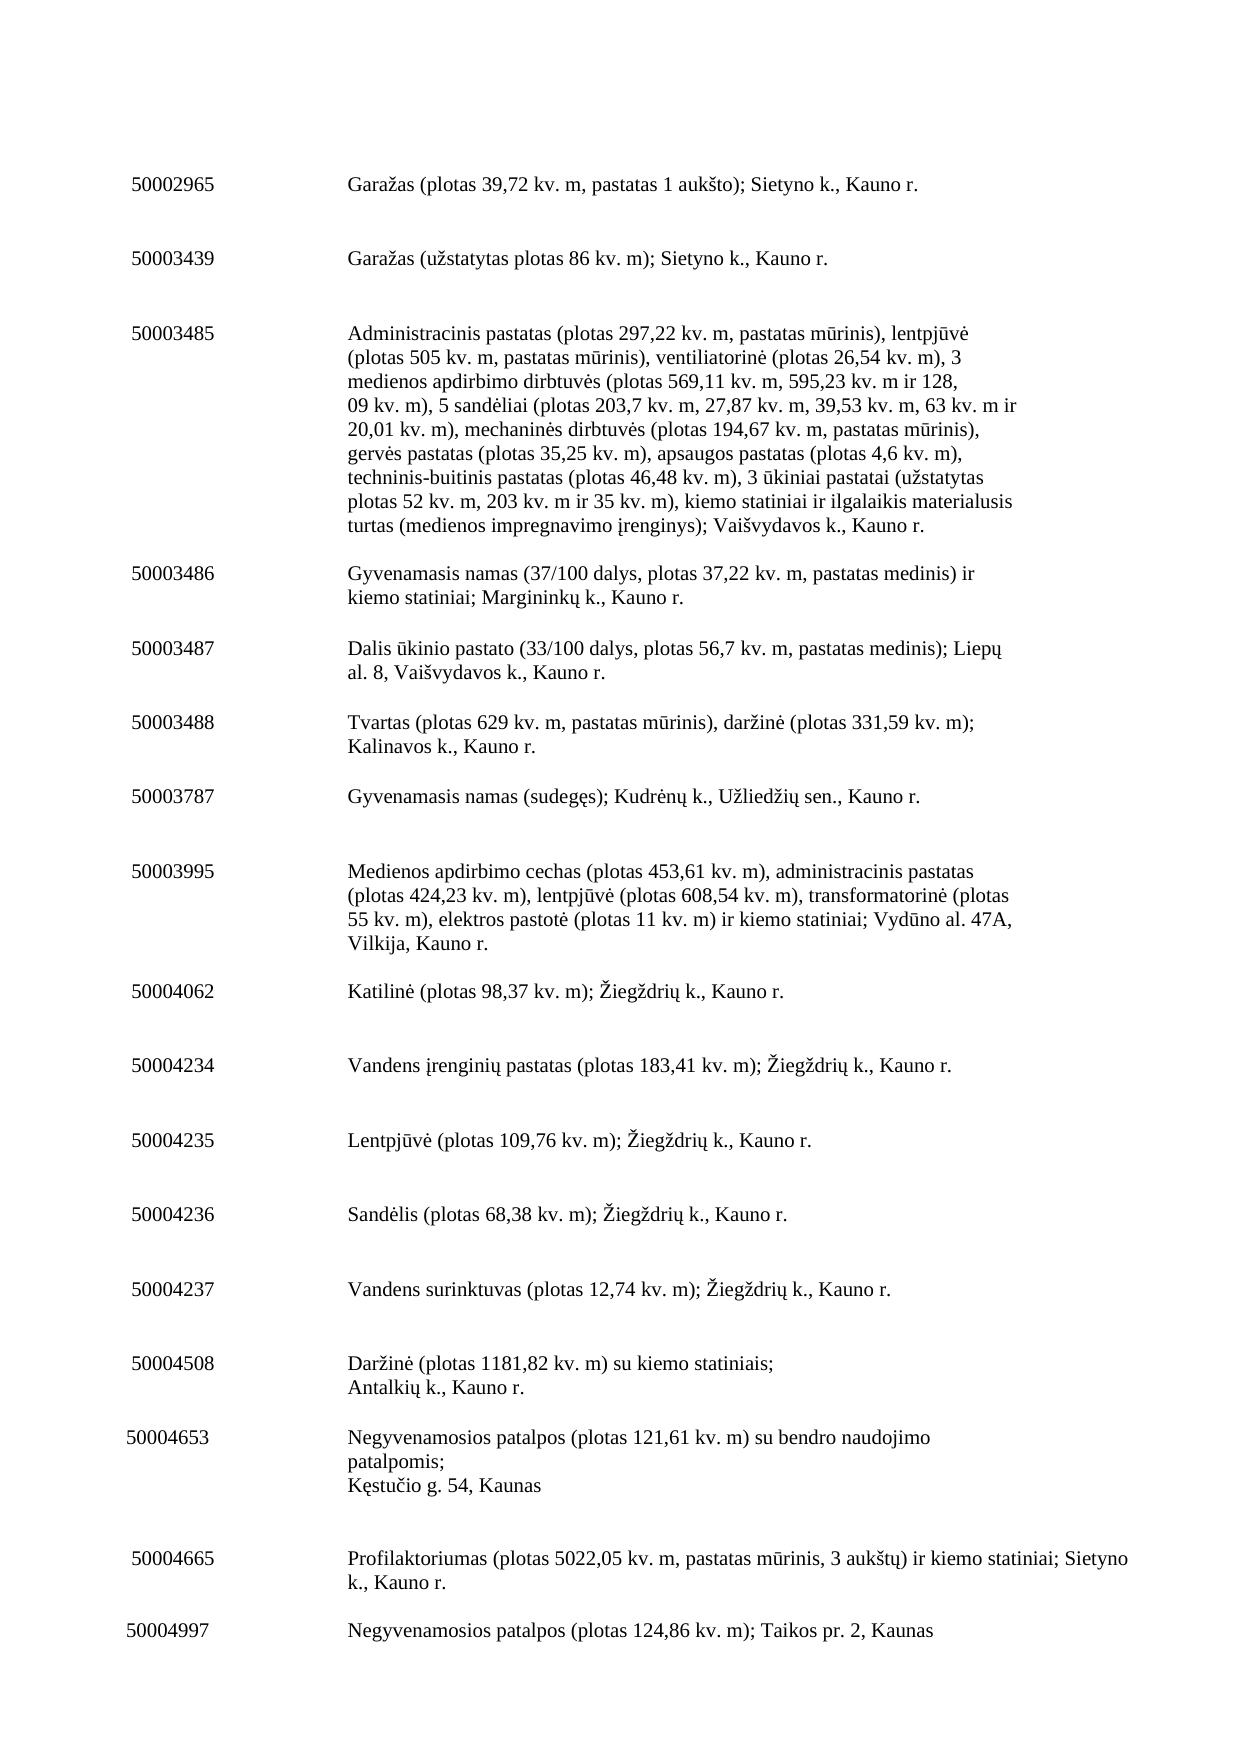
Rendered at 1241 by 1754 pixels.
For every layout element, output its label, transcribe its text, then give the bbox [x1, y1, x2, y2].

table_cell [1155, 1498, 1163, 1521]
table_cell [1037, 246, 1148, 296]
table_cell [1163, 246, 1170, 296]
table_cell 50004235 [115, 1128, 336, 1178]
table_cell [1037, 1202, 1148, 1252]
table_cell Garažas (užstatytas plotas 86 kv. m); Sietyno k., Kauno r. [336, 246, 1037, 296]
table_cell [1193, 1128, 1211, 1178]
table_cell [1193, 955, 1211, 979]
table_cell [1170, 1546, 1192, 1618]
table_cell [1193, 1178, 1211, 1202]
table_cell [1193, 148, 1211, 172]
table_cell 50004062 [115, 979, 336, 1029]
table_cell [101, 148, 114, 172]
table_cell [101, 222, 114, 246]
table_cell [1163, 1521, 1170, 1546]
table_cell [1155, 1202, 1163, 1252]
table_cell [1193, 1351, 1211, 1401]
table_cell [1155, 1276, 1163, 1327]
table_cell [1148, 1546, 1155, 1618]
table_cell [1155, 835, 1163, 859]
table_cell [1193, 296, 1211, 321]
table_cell Vandens surinktuvas (plotas 12,74 kv. m); Žiegždrių k., Kauno r. [336, 1276, 1037, 1327]
table_cell [101, 1202, 114, 1252]
table_cell 50003439 [115, 246, 336, 296]
table_cell [1163, 1253, 1170, 1276]
table_cell [101, 296, 114, 321]
table_cell [1163, 1128, 1170, 1178]
table_cell Daržinė (plotas 1181,82 kv. m) su kiemo statiniais; Antalkių k., Kauno r. [336, 1351, 1037, 1401]
table_cell [115, 537, 1155, 561]
table_cell [101, 1276, 114, 1327]
table_cell 50004653 [115, 1425, 336, 1497]
table_cell 50003488 [115, 710, 336, 760]
table_cell [1193, 686, 1211, 710]
table_cell [101, 611, 114, 636]
table_cell [1193, 835, 1211, 859]
table_cell [1155, 296, 1163, 321]
table_cell [1148, 1276, 1155, 1327]
table_cell [101, 1425, 114, 1497]
table_cell [1163, 784, 1170, 834]
table_cell [1193, 246, 1211, 296]
table_cell [115, 686, 1155, 710]
table_cell [101, 1498, 114, 1521]
table_cell 50003486 [115, 561, 336, 611]
table_cell [1193, 611, 1211, 636]
table_cell [1170, 1104, 1192, 1128]
table_cell [1163, 760, 1170, 784]
table_cell Gyvenamasis namas (37/100 dalys, plotas 37,22 kv. m, pastatas medinis) ir kiemo statiniai; Margininkų k., Kauno r. [336, 561, 1037, 611]
table_cell [1193, 1053, 1211, 1104]
table_cell [1193, 1425, 1211, 1497]
table_cell [1193, 1401, 1211, 1425]
table_cell [1163, 1401, 1170, 1425]
table_cell Lentpjūvė (plotas 109,76 kv. m); Žiegždrių k., Kauno r. [336, 1128, 1037, 1178]
table_cell [1163, 1178, 1170, 1202]
table_cell [1163, 1546, 1170, 1618]
table_cell [1148, 710, 1155, 760]
table_cell Sandėlis (plotas 68,38 kv. m); Žiegždrių k., Kauno r. [336, 1202, 1037, 1252]
table_cell [1148, 859, 1155, 955]
table_cell [101, 246, 114, 296]
table_cell 50004997 [115, 1618, 336, 1666]
table_cell [1170, 1253, 1192, 1276]
table_cell [101, 1401, 114, 1425]
table_cell [1193, 537, 1211, 561]
table_cell [1148, 1053, 1155, 1104]
table_cell [1155, 979, 1163, 1029]
table_cell 50004236 [115, 1202, 336, 1252]
table_cell [101, 835, 114, 859]
table_cell [1163, 1425, 1170, 1497]
table_cell [1155, 1521, 1163, 1546]
table_cell [1170, 760, 1192, 784]
table_cell [1037, 1425, 1148, 1497]
table_cell 50003995 [115, 859, 336, 955]
table_cell [1155, 1327, 1163, 1351]
table_cell [101, 1128, 114, 1178]
table_cell [1163, 979, 1170, 1029]
table_cell [1170, 561, 1192, 611]
table_cell [1163, 321, 1170, 537]
table_cell [101, 321, 114, 537]
table_cell [1163, 1498, 1170, 1521]
table_cell [1170, 222, 1192, 246]
table_cell [1193, 710, 1211, 760]
table_cell [1037, 1351, 1148, 1401]
table_cell [1163, 1618, 1170, 1666]
table_cell [1037, 321, 1148, 537]
table_cell [1170, 835, 1192, 859]
table_cell [1155, 1053, 1163, 1104]
table_cell [1193, 1327, 1211, 1351]
table_cell [1170, 246, 1192, 296]
table_cell [1037, 561, 1148, 611]
table_cell [1037, 1276, 1148, 1327]
table_cell [1170, 1498, 1192, 1521]
table_cell [1193, 321, 1211, 537]
table_cell [1193, 1276, 1211, 1327]
table_cell 50003485 [115, 321, 336, 537]
table_cell 50004508 [115, 1351, 336, 1401]
table_cell [1155, 859, 1163, 955]
table_cell [1163, 561, 1170, 611]
table_cell [1155, 246, 1163, 296]
table_cell [1170, 1327, 1192, 1351]
table_cell [1155, 1425, 1163, 1497]
table_cell [1193, 760, 1211, 784]
table_cell [1155, 636, 1163, 686]
table_cell [101, 760, 114, 784]
table_cell [1170, 955, 1192, 979]
table_cell [101, 1351, 114, 1401]
table_cell [1170, 1276, 1192, 1327]
table_cell Katilinė (plotas 98,37 kv. m); Žiegždrių k., Kauno r. [336, 979, 1037, 1029]
table_cell [1170, 1521, 1192, 1546]
table_cell [1155, 955, 1163, 979]
table_cell [1148, 321, 1155, 537]
table_cell [1170, 859, 1192, 955]
table_cell [1163, 611, 1170, 636]
table_cell [1193, 1253, 1211, 1276]
table_cell [115, 611, 1155, 636]
table_cell [1193, 859, 1211, 955]
table_cell [1155, 1253, 1163, 1276]
table_cell [1193, 1521, 1211, 1546]
table_cell [101, 1618, 114, 1666]
table_cell [1193, 1546, 1211, 1618]
table_cell 50002965 [115, 172, 336, 222]
table_cell [1155, 1029, 1163, 1053]
table_cell [1155, 1401, 1163, 1425]
table_cell [115, 148, 1155, 172]
table_cell [101, 686, 114, 710]
table_cell [101, 561, 114, 611]
table_cell [1155, 537, 1163, 561]
table_cell [1163, 710, 1170, 760]
table_cell [1193, 1498, 1211, 1521]
table_cell [1170, 537, 1192, 561]
table_cell [1170, 1178, 1192, 1202]
table_cell [1037, 1053, 1148, 1104]
table_cell [1155, 561, 1163, 611]
table_cell [101, 859, 114, 955]
table_cell [115, 1521, 1155, 1546]
table_cell [1155, 1104, 1163, 1128]
table_cell [115, 1401, 1155, 1425]
table_cell [1163, 1202, 1170, 1252]
table_cell [1170, 172, 1192, 222]
table_cell 50004237 [115, 1276, 336, 1327]
table_cell Negyvenamosios patalpos (plotas 124,86 kv. m); Taikos pr. 2, Kaunas [336, 1618, 1155, 1666]
table_cell [1037, 636, 1148, 686]
table_cell [1155, 760, 1163, 784]
table_cell [115, 760, 1155, 784]
table_cell [1163, 859, 1170, 955]
table_cell [1155, 686, 1163, 710]
table_cell [101, 1521, 114, 1546]
table_cell [1170, 1128, 1192, 1178]
table_cell [1148, 1425, 1155, 1497]
table_cell [101, 636, 114, 686]
table_cell [1155, 1128, 1163, 1178]
table_cell [1193, 636, 1211, 686]
table_cell Negyvenamosios patalpos (plotas 121,61 kv. m) su bendro naudojimo patalpomis; Kęstučio g. 54, Kaunas [336, 1425, 1037, 1497]
table_cell [1037, 710, 1148, 760]
table_cell [115, 835, 1155, 859]
table_cell [1193, 979, 1211, 1029]
table_cell [101, 979, 114, 1029]
table_cell [1163, 1104, 1170, 1128]
table_cell [1163, 537, 1170, 561]
table_cell [1170, 1029, 1192, 1053]
table_cell [115, 1253, 1155, 1276]
table_cell [1193, 172, 1211, 222]
table_cell [1170, 1351, 1192, 1401]
table_cell [1148, 1351, 1155, 1401]
table_cell [1163, 1351, 1170, 1401]
table_cell [1193, 1202, 1211, 1252]
table_cell [115, 1104, 1155, 1128]
table_cell [1170, 710, 1192, 760]
table_cell [1170, 686, 1192, 710]
table_cell [101, 784, 114, 834]
table_cell [1163, 1053, 1170, 1104]
table_cell [1170, 321, 1192, 537]
table_cell [101, 1029, 114, 1053]
table_cell [1170, 148, 1192, 172]
table_cell 50003487 [115, 636, 336, 686]
table_cell [1193, 1104, 1211, 1128]
table_cell [1170, 296, 1192, 321]
table_cell [1037, 784, 1148, 834]
table_cell [101, 1327, 114, 1351]
table_cell [1170, 1053, 1192, 1104]
table_cell [115, 1498, 1155, 1521]
table_cell [1148, 636, 1155, 686]
table_cell [115, 1029, 1155, 1053]
table_cell [1170, 1425, 1192, 1497]
table_cell [1163, 296, 1170, 321]
table_cell [1155, 1546, 1163, 1618]
table_cell [1170, 636, 1192, 686]
table_cell [101, 1053, 114, 1104]
table_cell [101, 955, 114, 979]
table_cell [1193, 222, 1211, 246]
table_cell [115, 1327, 1155, 1351]
table_cell [1155, 611, 1163, 636]
table_cell [1037, 1128, 1148, 1178]
table_cell [1193, 561, 1211, 611]
table_cell [101, 1253, 114, 1276]
table_cell [1170, 611, 1192, 636]
table_cell [101, 172, 114, 222]
table_cell [1163, 1327, 1170, 1351]
table_cell [1155, 1351, 1163, 1401]
table_cell [1037, 859, 1148, 955]
table_cell Medienos apdirbimo cechas (plotas 453,61 kv. m), administracinis pastatas (plotas 424,23 kv. m), lentpjūvė (plotas 608,54 kv. m), transformatorinė (plotas 55 kv. m), elektros pastotė (plotas 11 kv. m) ir kiemo statiniai; Vydūno al. 47A, Vilkija, Kauno r. [336, 859, 1037, 955]
table_cell [1193, 1618, 1211, 1666]
table_cell [1148, 1202, 1155, 1252]
table_cell [115, 222, 1155, 246]
table_cell Administracinis pastatas (plotas 297,22 kv. m, pastatas mūrinis), lentpjūvė (plotas 505 kv. m, pastatas mūrinis), ventiliatorinė (plotas 26,54 kv. m), 3 medienos apdirbimo dirbtuvės (plotas 569,11 kv. m, 595,23 kv. m ir 128, 09 kv. m), 5 sandėliai (plotas 203,7 kv. m, 27,87 kv. m, 39,53 kv. m, 63 kv. m ir 20,01 kv. m), mechaninės dirbtuvės (plotas 194,67 kv. m, pastatas mūrinis), gervės pastatas (plotas 35,25 kv. m), apsaugos pastatas (plotas 4,6 kv. m), techninis-buitinis pastatas (plotas 46,48 kv. m), 3 ūkiniai pastatai (užstatytas plotas 52 kv. m, 203 kv. m ir 35 kv. m), kiemo statiniai ir ilgalaikis materialusis turtas (medienos impregnavimo įrenginys); Vaišvydavos k., Kauno r. [336, 321, 1037, 537]
table_cell Vandens įrenginių pastatas (plotas 183,41 kv. m); Žiegždrių k., Kauno r. [336, 1053, 1037, 1104]
table_cell [1170, 784, 1192, 834]
table_cell [101, 1178, 114, 1202]
table_cell [1155, 222, 1163, 246]
table_cell [101, 537, 114, 561]
table_cell [1155, 1178, 1163, 1202]
table_cell Tvartas (plotas 629 kv. m, pastatas mūrinis), daržinė (plotas 331,59 kv. m); Kalinavos k., Kauno r. [336, 710, 1037, 760]
table_cell [1163, 686, 1170, 710]
table_cell [1148, 784, 1155, 834]
table_cell [1155, 321, 1163, 537]
table_cell [1148, 561, 1155, 611]
table_cell [1163, 1276, 1170, 1327]
table_cell [1163, 222, 1170, 246]
table_cell 50004234 [115, 1053, 336, 1104]
table_cell [1037, 979, 1148, 1029]
table_cell [1155, 784, 1163, 834]
table_cell [1163, 1029, 1170, 1053]
table_cell Profilaktoriumas (plotas 5022,05 kv. m, pastatas mūrinis, 3 aukštų) ir kiemo statiniai; Sietyno k., Kauno r. [336, 1546, 1148, 1618]
table_cell [101, 1546, 114, 1618]
table_cell [1148, 979, 1155, 1029]
table_cell [1155, 148, 1163, 172]
table_cell [101, 1104, 114, 1128]
table_cell [1193, 1029, 1211, 1053]
table_cell [1170, 1202, 1192, 1252]
table_cell [115, 1178, 1155, 1202]
table_cell [1170, 1618, 1192, 1666]
table_cell 50003787 [115, 784, 336, 834]
table_cell [1193, 784, 1211, 834]
table_cell [1163, 636, 1170, 686]
table_cell [1148, 246, 1155, 296]
table_cell Gyvenamasis namas (sudegęs); Kudrėnų k., Užliedžių sen., Kauno r. [336, 784, 1037, 834]
table_cell [1170, 1401, 1192, 1425]
table_cell [1148, 1128, 1155, 1178]
table_cell [115, 955, 1155, 979]
table_cell [1163, 835, 1170, 859]
table_cell [101, 710, 114, 760]
table_cell [1155, 1618, 1163, 1666]
table_cell [1170, 979, 1192, 1029]
table_cell [1155, 710, 1163, 760]
table_cell [1163, 148, 1170, 172]
table_cell [1163, 955, 1170, 979]
table_cell Garažas (plotas 39,72 kv. m, pastatas 1 aukšto); Sietyno k., Kauno r. [336, 172, 1170, 222]
table_cell Dalis ūkinio pastato (33/100 dalys, plotas 56,7 kv. m, pastatas medinis); Liepų al. 8, Vaišvydavos k., Kauno r. [336, 636, 1037, 686]
table_cell [115, 296, 1155, 321]
table_cell 50004665 [115, 1546, 336, 1618]
